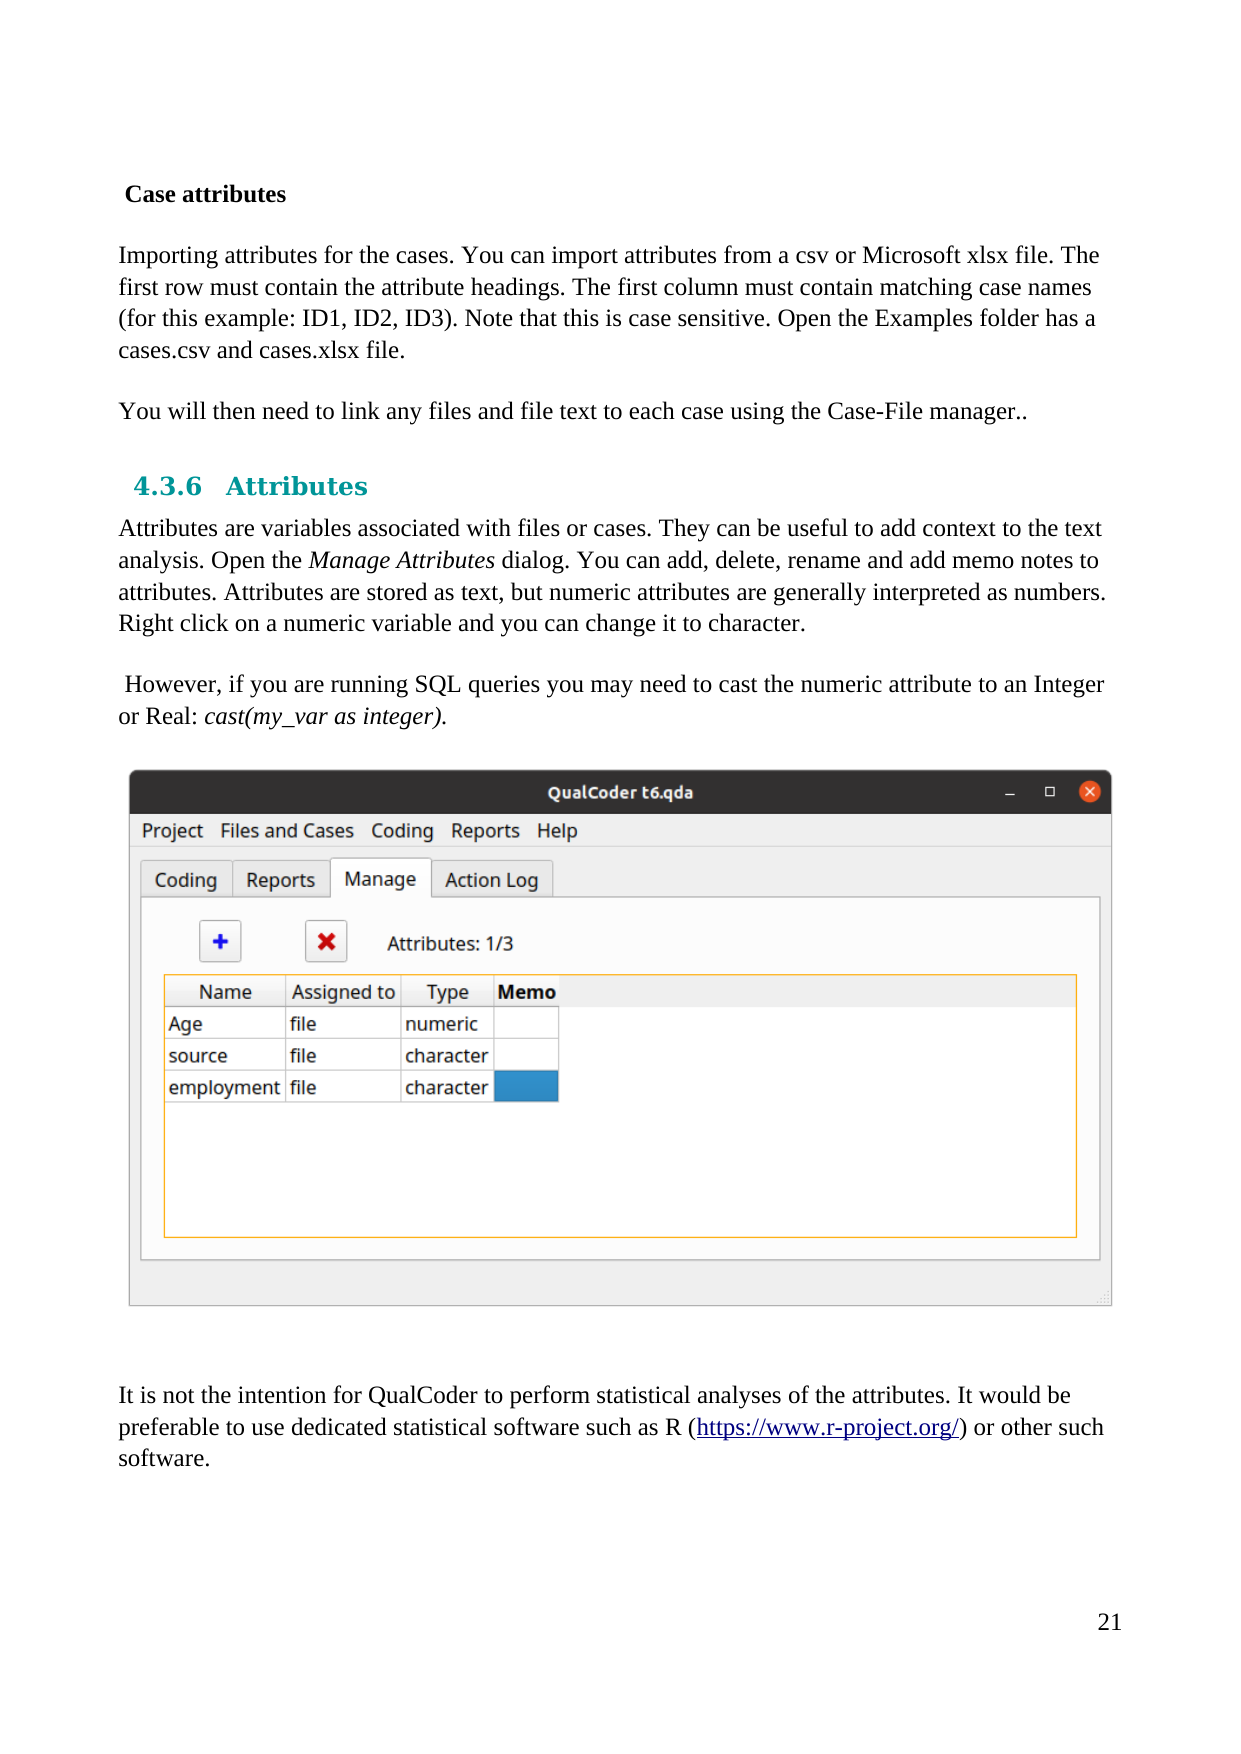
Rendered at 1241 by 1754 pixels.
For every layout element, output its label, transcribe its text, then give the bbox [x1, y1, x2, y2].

text Case attributes [118, 179, 1122, 208]
text It is not the intention for QualCoder to perform statistical analyses of the attributes. It would be preferable to use dedicated statistical software such as R (https://www.r-project.org/) or other such software. [118, 1380, 1122, 1472]
text You will then need to link any files and file text to each case using the Case-File manager.. [118, 396, 1122, 425]
subtitle Attributes [124, 472, 1122, 501]
text Importing attributes for the cases. You can import attributes from a csv or Microsoft xlsx file. The first row must contain the attribute headings. The first column must contain matching case names (for this example: ID1, ID2, ID3). Note that this is case sensitive. Open the Examples folder has a cases.csv and cases.xlsx file. [118, 240, 1122, 364]
picture [118, 761, 1123, 1317]
text However, if you are running SQL queries you may need to cast the numeric attribute to an Integer or Real: cast(my_var as integer). [118, 669, 1122, 729]
text Attributes are variables associated with files or cases. They can be useful to add context to the text analysis. Open the Manage Attributes dialog. You can add, delete, rename and add memo notes to attributes. Attributes are stored as text, but numeric attributes are generally interpreted as numbers. Right click on a numeric variable and you can change it to character. [118, 513, 1122, 637]
